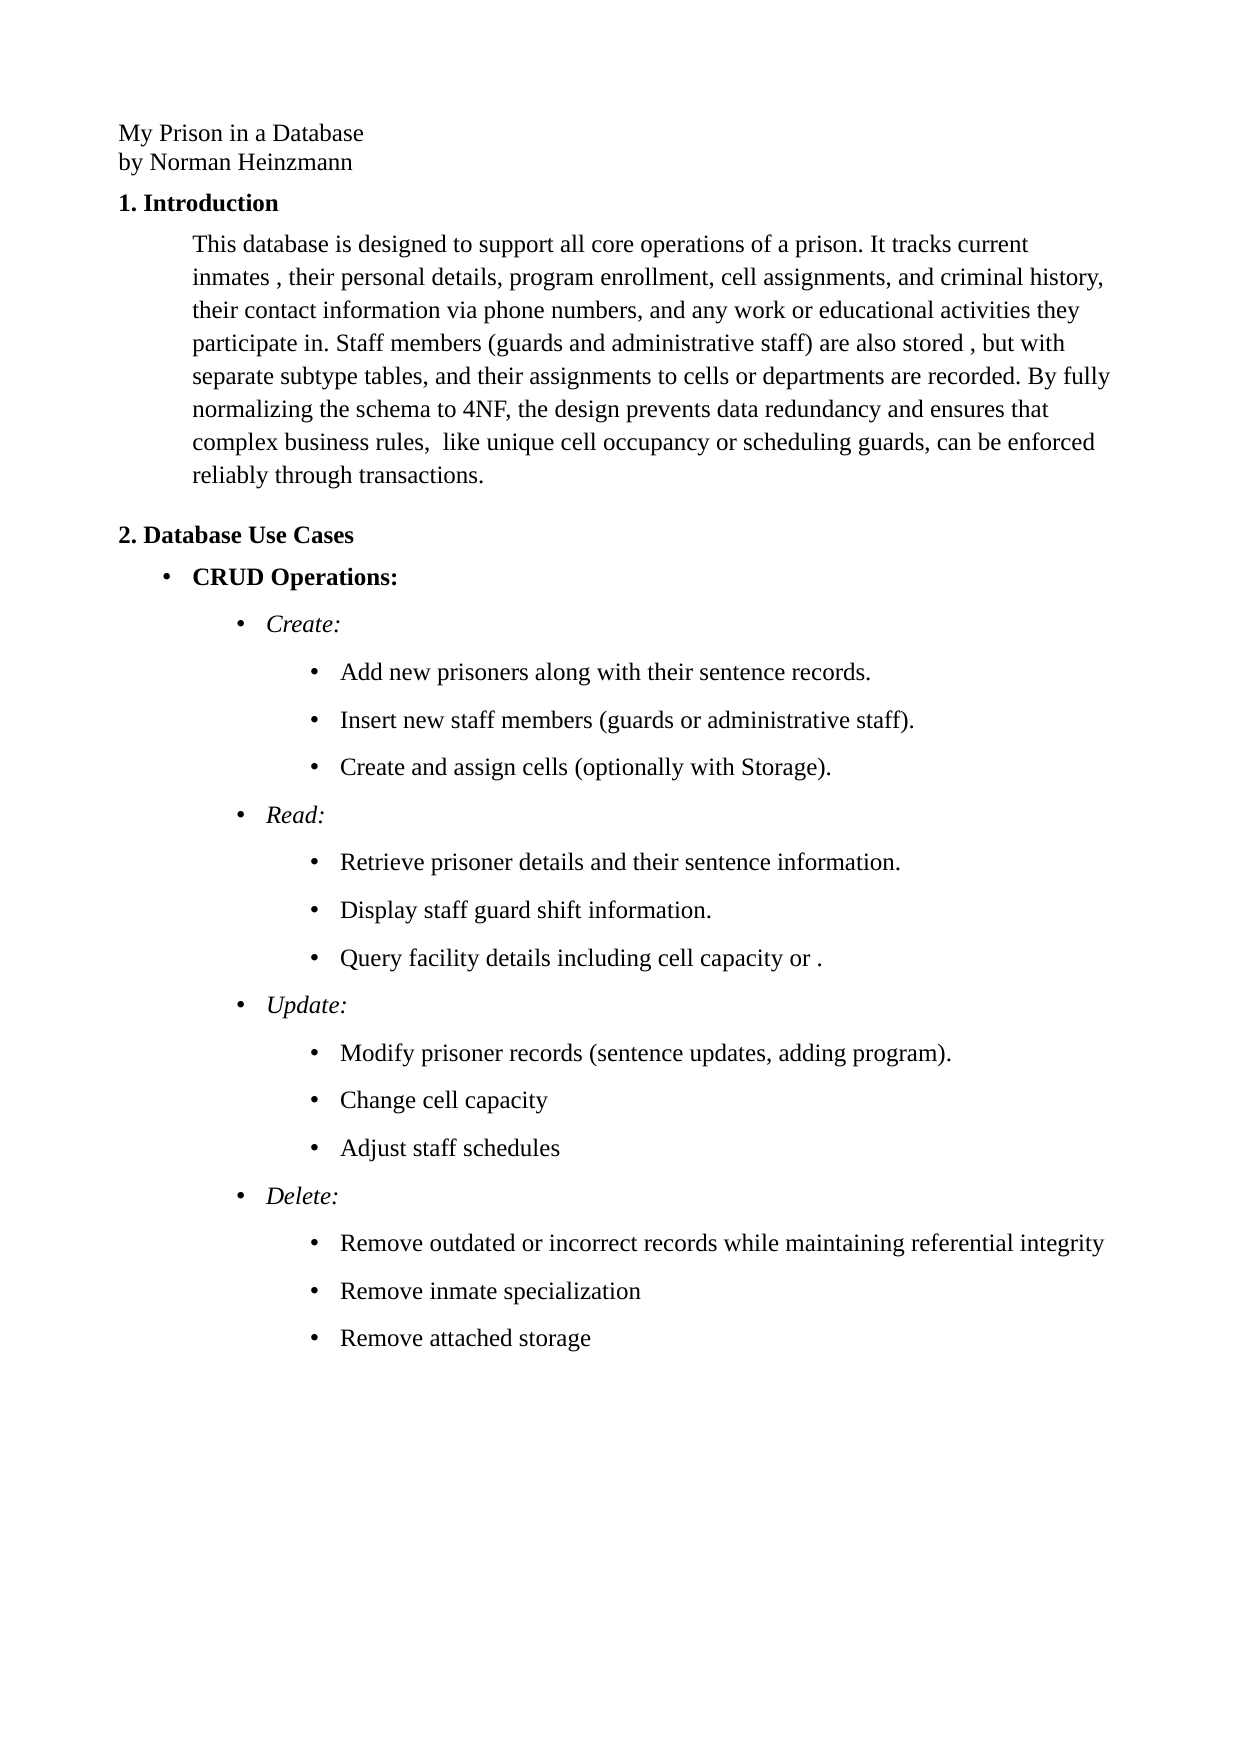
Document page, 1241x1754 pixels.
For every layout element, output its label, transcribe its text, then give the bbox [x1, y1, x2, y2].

list Add new prisoners along with their sentence records. [310, 657, 1122, 686]
list This database is designed to support all core operations of a prison. It tracks current inmates , their personal details, program enrollment, cell assignments, and criminal history, their contact information via phone numbers, and any work or educational activities they participate in. Staff members (guards and administrative staff) are also stored , but with separate subtype tables, and their assignments to cells or departments are recorded. By fully normalizing the schema to 4NF, the design prevents data redundancy and ensures that complex business rules, like unique cell occupancy or scheduling guards, can be enforced reliably through transactions. [162, 229, 1122, 489]
list Insert new staff members (guards or administrative staff). [310, 705, 1122, 733]
text My Prison in a Database [118, 118, 1122, 147]
list Query facility details including cell capacity or . [310, 943, 1122, 971]
list Remove inmate specialization [310, 1276, 1122, 1305]
list Remove outdated or incorrect records while maintaining referential integrity [310, 1228, 1122, 1257]
list Remove attached storage [310, 1323, 1122, 1616]
list Delete: [236, 1181, 1122, 1209]
list CRUD Operations: [162, 562, 1122, 591]
subtitle 1. Introduction [118, 188, 1122, 217]
list Retrieve prisoner details and their sentence information. [310, 847, 1122, 876]
list Modify prisoner records (sentence updates, adding program). [310, 1038, 1122, 1067]
list Create and assign cells (optionally with Storage). [310, 752, 1122, 781]
text by Norman Heinzmann [118, 147, 1122, 176]
subtitle 2. Database Use Cases [118, 521, 1122, 549]
list Create: [236, 609, 1122, 638]
list Read: [236, 800, 1122, 829]
list Adjust staff schedules [310, 1133, 1122, 1162]
list Change cell capacity [310, 1086, 1122, 1114]
list Display staff guard shift information. [310, 895, 1122, 924]
list Update: [236, 990, 1122, 1019]
